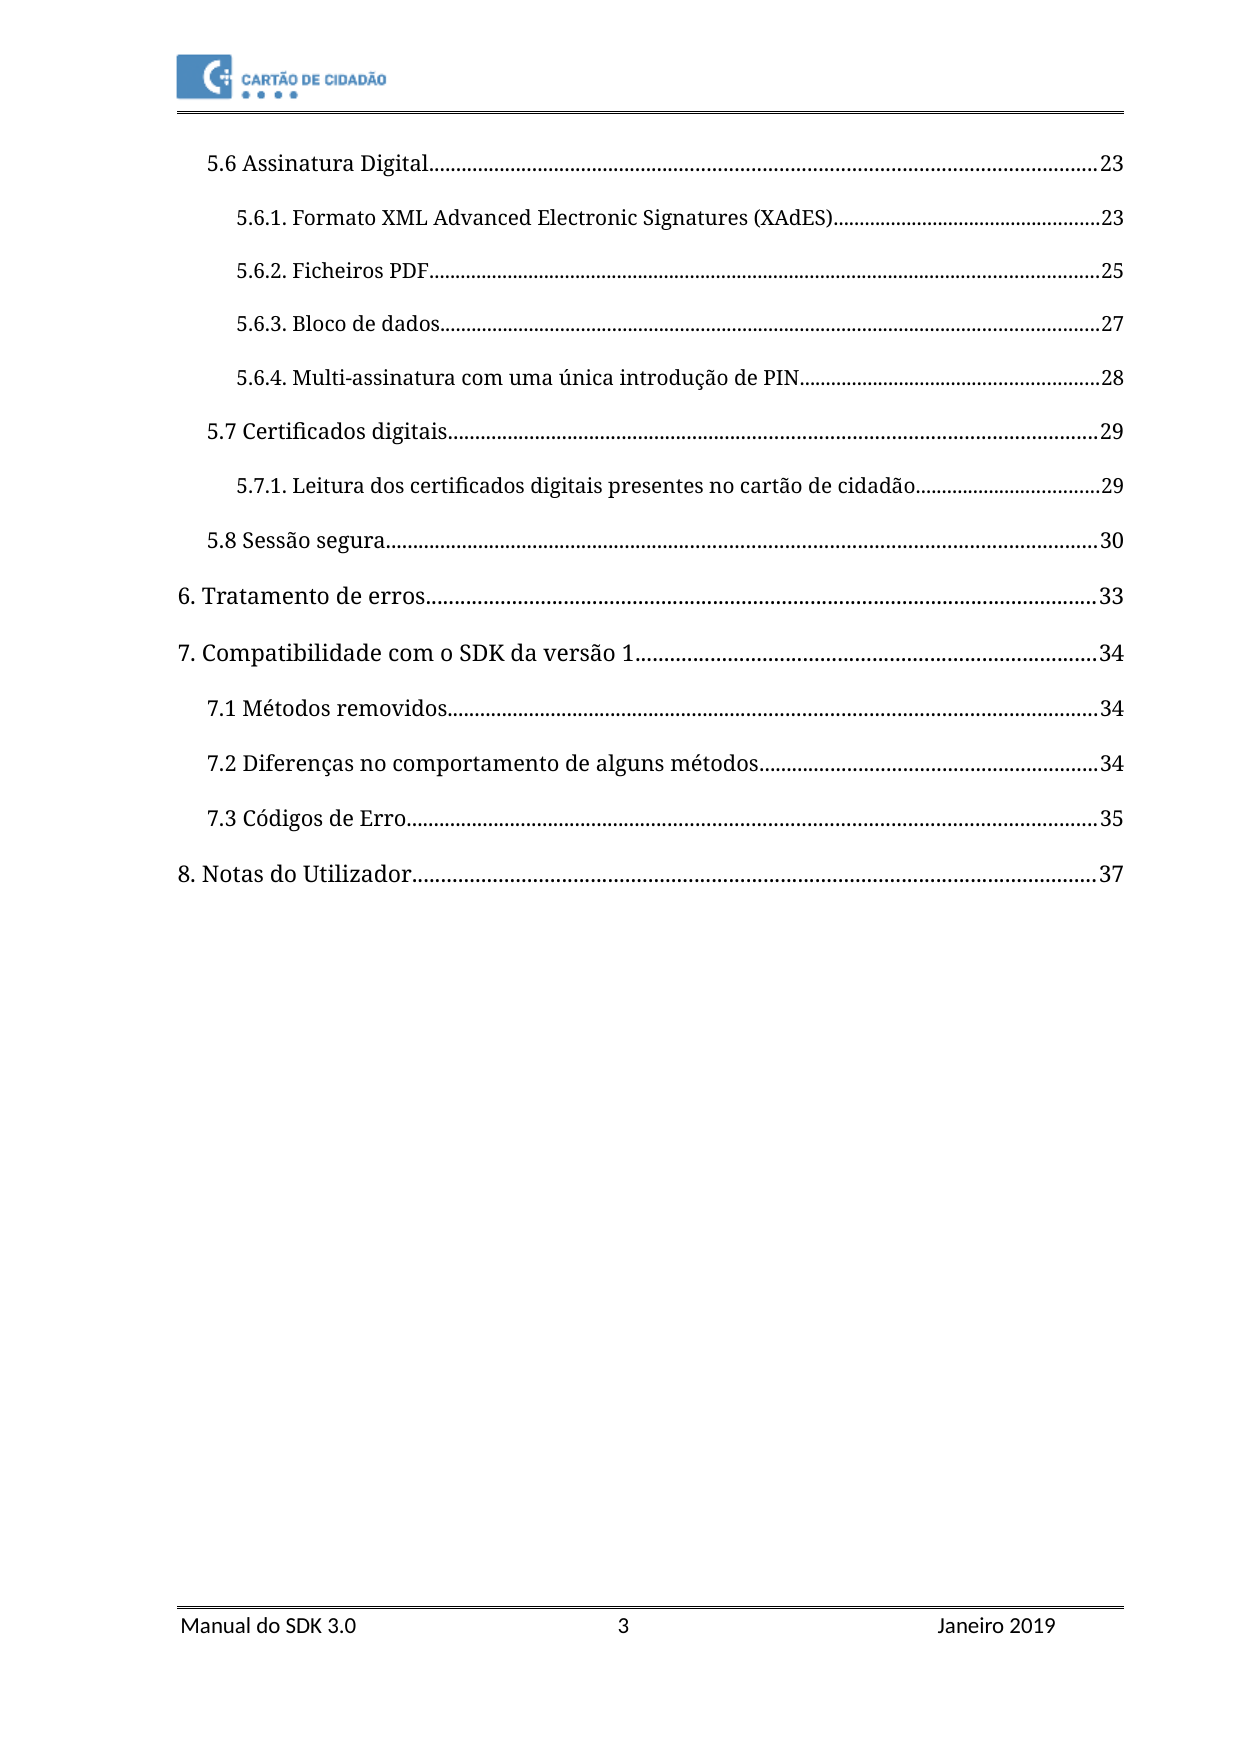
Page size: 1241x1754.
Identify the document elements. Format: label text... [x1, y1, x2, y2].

text 8. Notas do Utilizador 37 [177, 858, 1124, 889]
text 7.1 Métodos removidos 34 [207, 693, 1124, 723]
text 7. Compatibilidade com o SDK da versão 1 34 [177, 637, 1124, 668]
text 5.6 Assinatura Digital 23 [207, 148, 1124, 177]
text 5.6.2. Ficheiros PDF 25 [236, 256, 1124, 284]
text 5.8 Sessão segura 30 [207, 525, 1124, 554]
text 7.3 Códigos de Erro 35 [207, 803, 1124, 833]
text 7.2 Diferenças no comportamento de alguns métodos 34 [207, 748, 1124, 778]
text 5.7.1. Leitura dos certificados digitais presentes no cartão de cidadão 29 [236, 471, 1124, 500]
text 5.6.3. Bloco de dados 27 [236, 309, 1124, 338]
text 5.7 Certificados digitais 29 [207, 416, 1124, 446]
text 6. Tratamento de erros 33 [177, 580, 1124, 611]
text 5.6.1. Formato XML Advanced Electronic Signatures (XAdES) 23 [236, 203, 1124, 231]
picture [174, 49, 428, 106]
text 5.6.4. Multi-assinatura com uma única introdução de PIN 28 [236, 363, 1124, 391]
